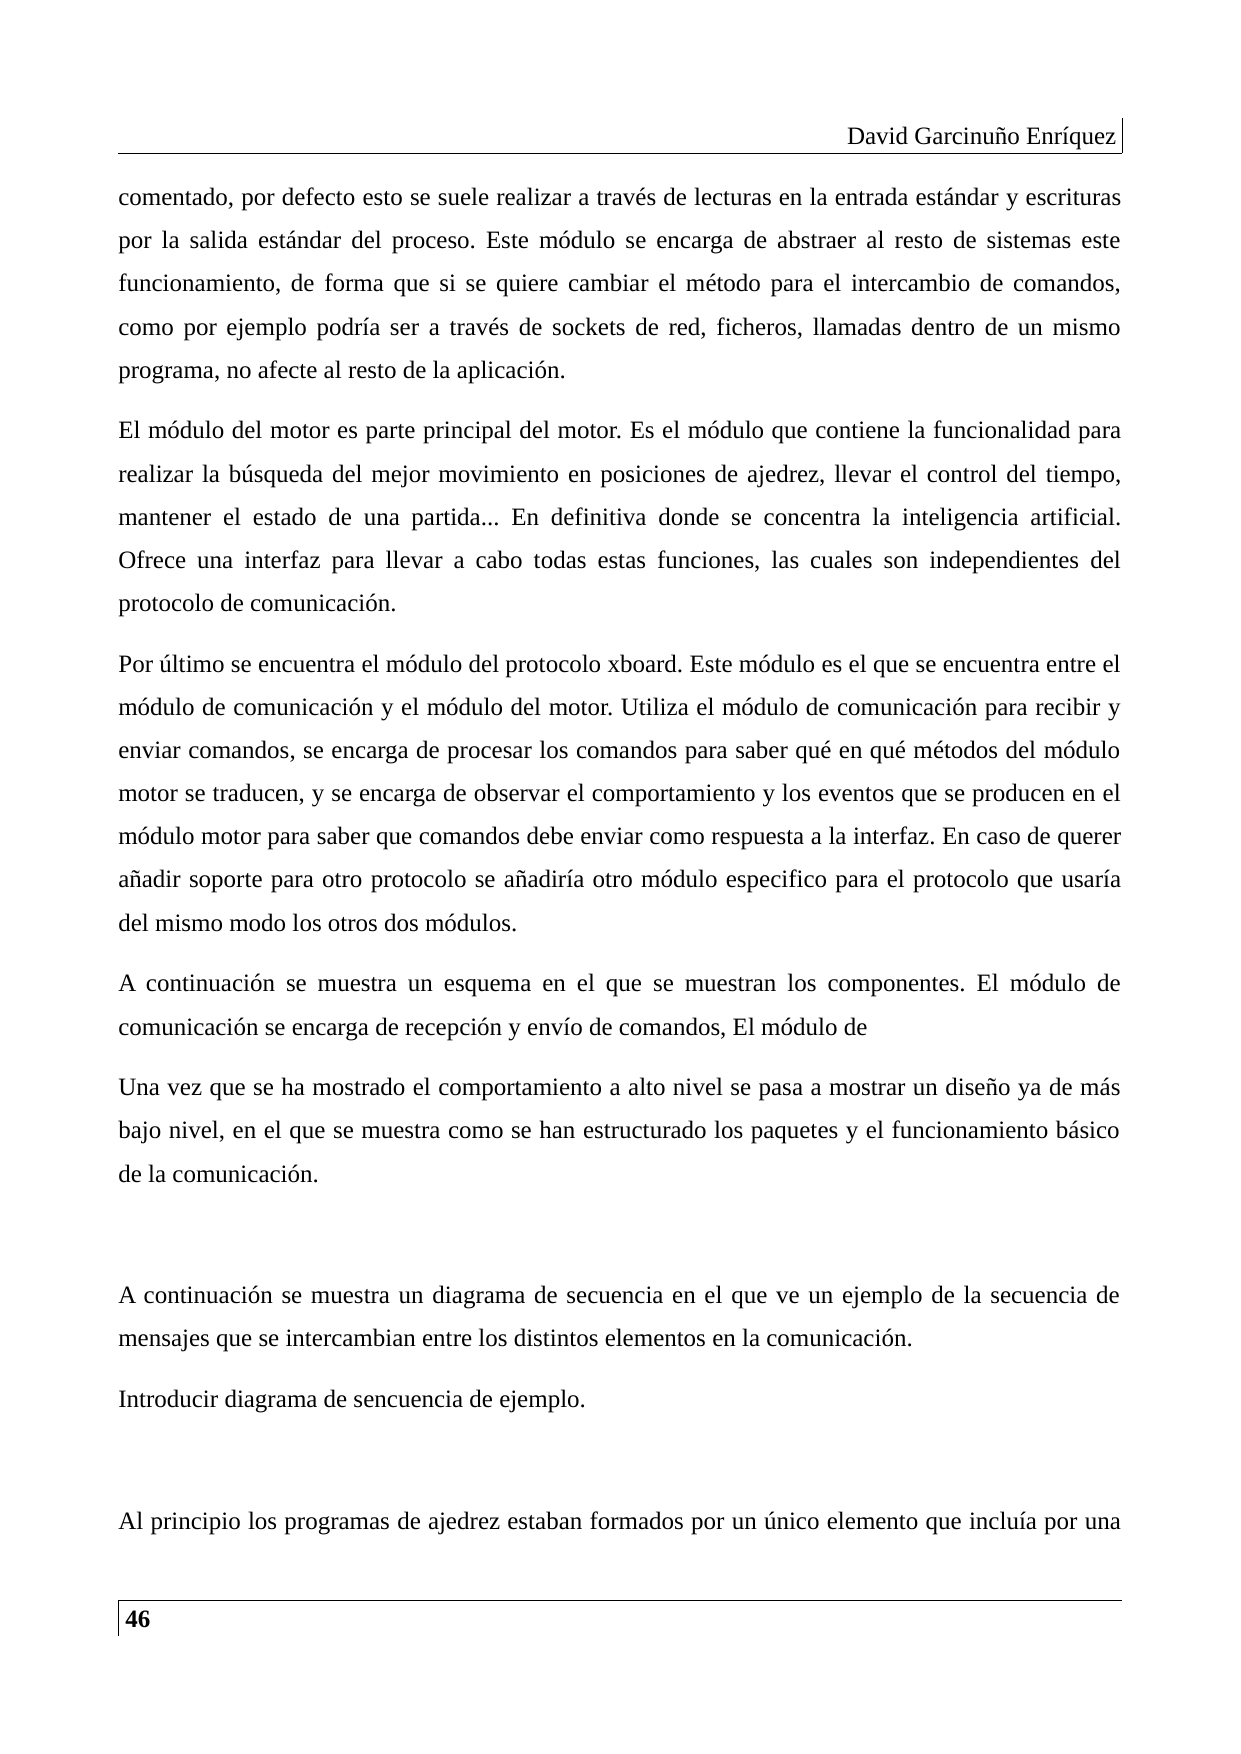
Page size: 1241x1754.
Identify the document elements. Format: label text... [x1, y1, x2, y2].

text Una vez que se ha mostrado el comportamiento a alto nivel se pasa a mostrar un diseño ya de más bajo nivel, en el que se muestra como se han estructurado los paquetes y el funcionamiento básico de la comunicación. [118, 1072, 1122, 1187]
text comentado, por defecto esto se suele realizar a través de lecturas en la entrada estándar y escrituras por la salida estándar del proceso. Este módulo se encarga de abstraer al resto de sistemas este funcionamiento, de forma que si se quiere cambiar el método para el intercambio de comandos, como por ejemplo podría ser a través de sockets de red, ficheros, llamadas dentro de un mismo programa, no afecte al resto de la aplicación. [118, 182, 1122, 383]
text Introducir diagrama de sencuencia de ejemplo. [118, 1384, 1122, 1413]
text A continuación se muestra un diagrama de secuencia en el que ve un ejemplo de la secuencia de mensajes que se intercambian entre los distintos elementos en la comunicación. [118, 1280, 1122, 1352]
text El módulo del motor es parte principal del motor. Es el módulo que contiene la funcionalidad para realizar la búsqueda del mejor movimiento en posiciones de ajedrez, llevar el control del tiempo, mantener el estado de una partida... En definitiva donde se concentra la inteligencia artificial. Ofrece una interfaz para llevar a cabo todas estas funciones, las cuales son independientes del protocolo de comunicación. [118, 416, 1122, 617]
text Al principio los programas de ajedrez estaban formados por un único elemento que incluía por una [118, 1506, 1122, 1535]
text Por último se encuentra el módulo del protocolo xboard. Este módulo es el que se encuentra entre el módulo de comunicación y el módulo del motor. Utiliza el módulo de comunicación para recibir y enviar comandos, se encarga de procesar los comandos para saber qué en qué métodos del módulo motor se traducen, y se encarga de observar el comportamiento y los eventos que se producen en el módulo motor para saber que comandos debe enviar como respuesta a la interfaz. En caso de querer añadir soporte para otro protocolo se añadiría otro módulo especifico para el protocolo que usaría del mismo modo los otros dos módulos. [118, 649, 1122, 936]
text A continuación se muestra un esquema en el que se muestran los componentes. El módulo de comunicación se encarga de recepción y envío de comandos, El módulo de [118, 968, 1122, 1040]
